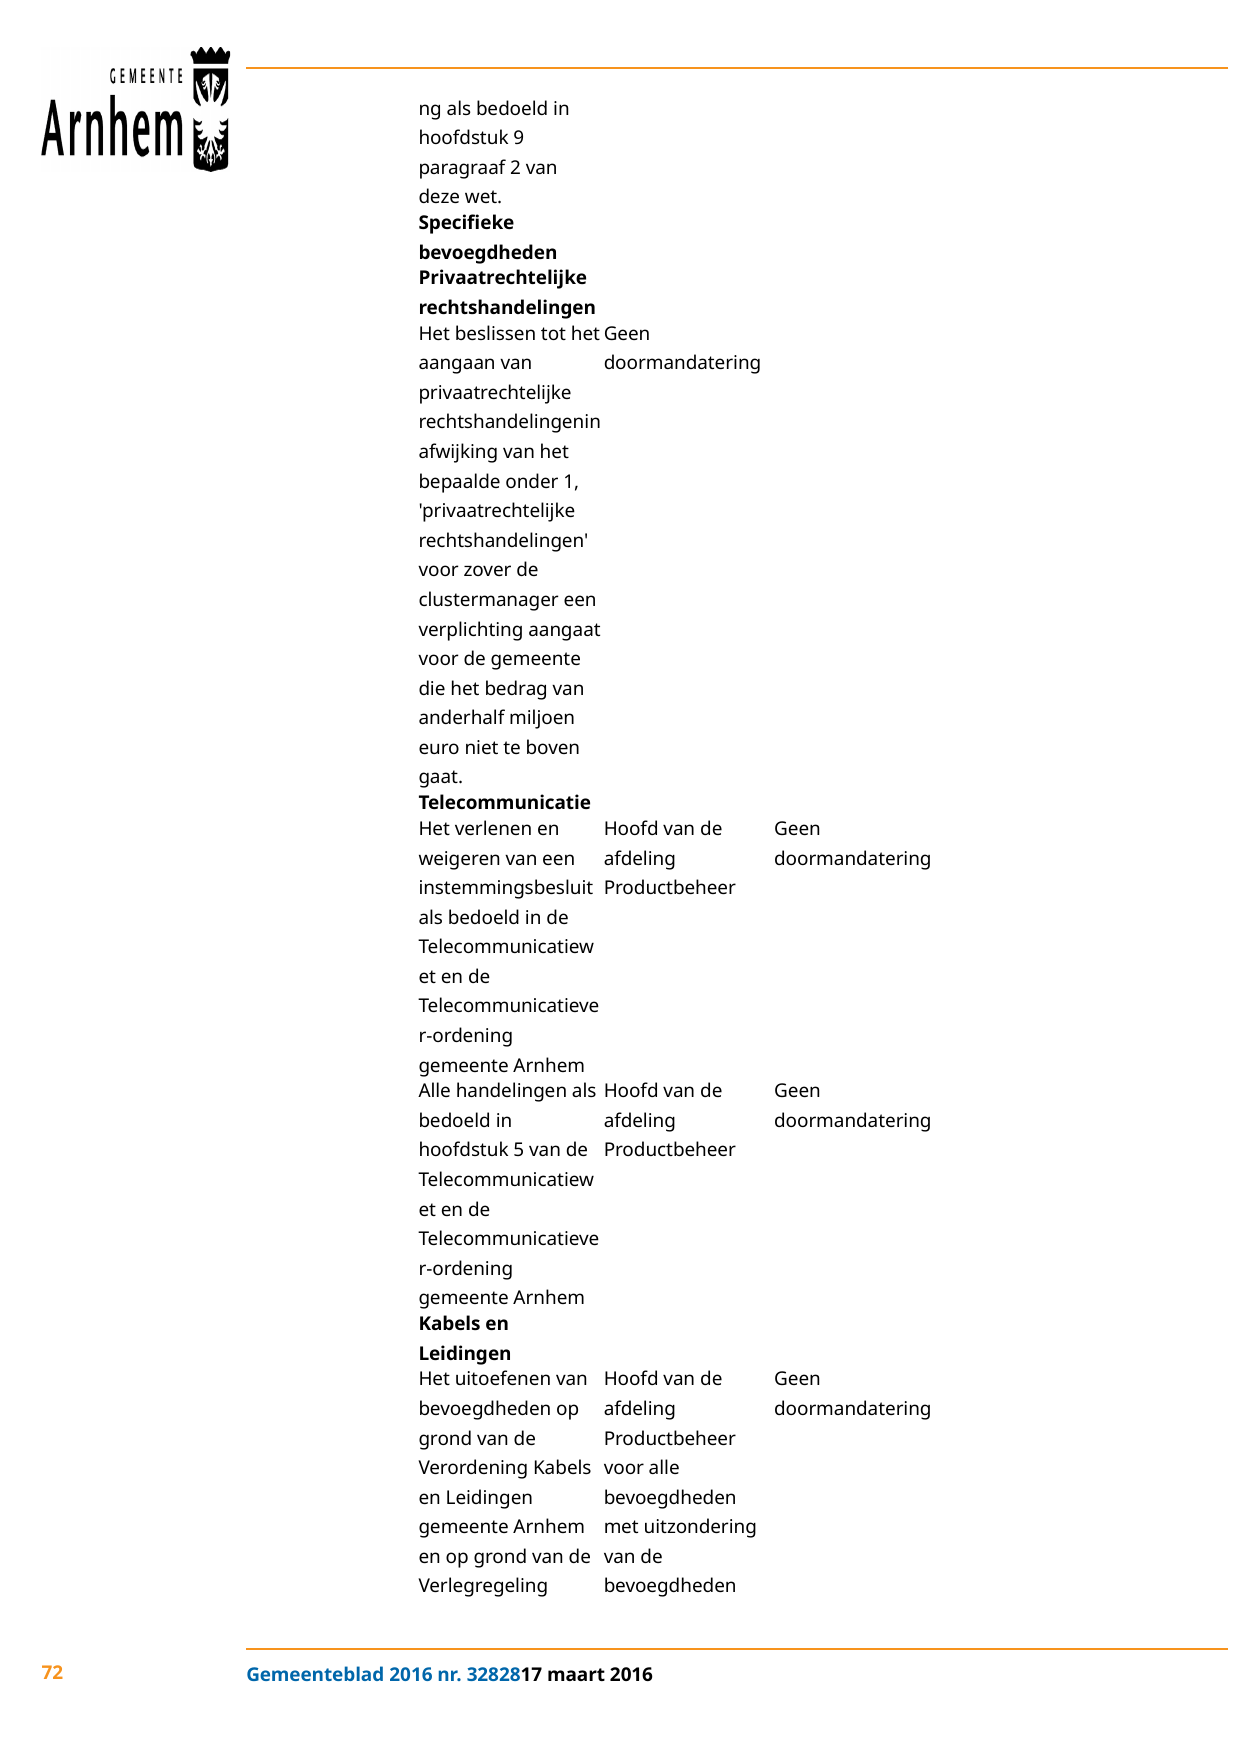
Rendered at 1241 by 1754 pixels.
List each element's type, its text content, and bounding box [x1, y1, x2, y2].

table_cell [248, 320, 418, 789]
table_cell [248, 209, 418, 264]
table_cell [944, 815, 1152, 1077]
table_cell Het uitoefenen van bevoegdheden op grond van de Verordening Kabels en Leidingen gemeente Arnhem en op grond van de Verlegregeling [418, 1366, 603, 1598]
table_cell [944, 1310, 1152, 1366]
table_cell Hoofd van de afdeling Productbeheer [604, 815, 774, 1077]
table_cell [248, 95, 418, 209]
table_cell Geen doormandatering [774, 1078, 944, 1310]
table_cell Het beslissen tot het aangaan van privaatrechtelijke rechtshandelingenin afwijking van het bepaalde onder 1, 'privaatrechtelijke rechtshandelingen' voor zover de clustermanager een verplichting aangaat voor de gemeente die het bedrag van anderhalf miljoen euro niet te boven gaat. [418, 320, 603, 789]
table_cell [604, 95, 774, 209]
table_cell [248, 1078, 418, 1310]
table_cell [944, 265, 1152, 320]
table_cell [944, 209, 1152, 264]
table_cell Het verlenen en weigeren van een instemmingsbesluit als bedoeld in de Telecommunicatiewet en de Telecommunicatiever-ordening gemeente Arnhem [418, 815, 603, 1077]
table_cell Privaatrechtelijke rechtshandelingen [418, 265, 603, 320]
table_cell [604, 209, 774, 264]
table_cell Specifieke bevoegdheden [418, 209, 603, 264]
table_cell [944, 95, 1152, 209]
table_cell Alle handelingen als bedoeld in hoofdstuk 5 van de Telecommunicatiewet en de Telecommunicatiever-ordening gemeente Arnhem [418, 1078, 603, 1310]
table_cell [248, 815, 418, 1077]
table_cell [604, 265, 774, 320]
table_cell Kabels en Leidingen [418, 1310, 603, 1366]
table_cell Geen doormandatering [774, 815, 944, 1077]
table_cell [774, 209, 944, 264]
table_cell ng als bedoeld in hoofdstuk 9 paragraaf 2 van deze wet. [418, 95, 603, 209]
table_cell [774, 1310, 944, 1366]
table_cell Hoofd van de afdeling Productbeheer voor alle bevoegdheden met uitzondering van de bevoegdheden [604, 1366, 774, 1598]
table_cell [944, 320, 1152, 789]
picture [41, 47, 231, 172]
table_cell Geen doormandatering [604, 320, 774, 789]
table_cell [774, 789, 944, 815]
table_cell Telecommunicatie [418, 789, 603, 815]
table_cell [248, 1366, 418, 1598]
table_cell [944, 1366, 1152, 1598]
table_cell [248, 789, 418, 815]
table_cell [774, 95, 944, 209]
table_cell Geen doormandatering [774, 1366, 944, 1598]
table_cell [604, 789, 774, 815]
table_cell [604, 1310, 774, 1366]
table_cell [774, 320, 944, 789]
table_cell [944, 1078, 1152, 1310]
table_cell [774, 265, 944, 320]
table_cell [248, 1310, 418, 1366]
table_cell Hoofd van de afdeling Productbeheer [604, 1078, 774, 1310]
table_cell [944, 789, 1152, 815]
table_cell [248, 265, 418, 320]
